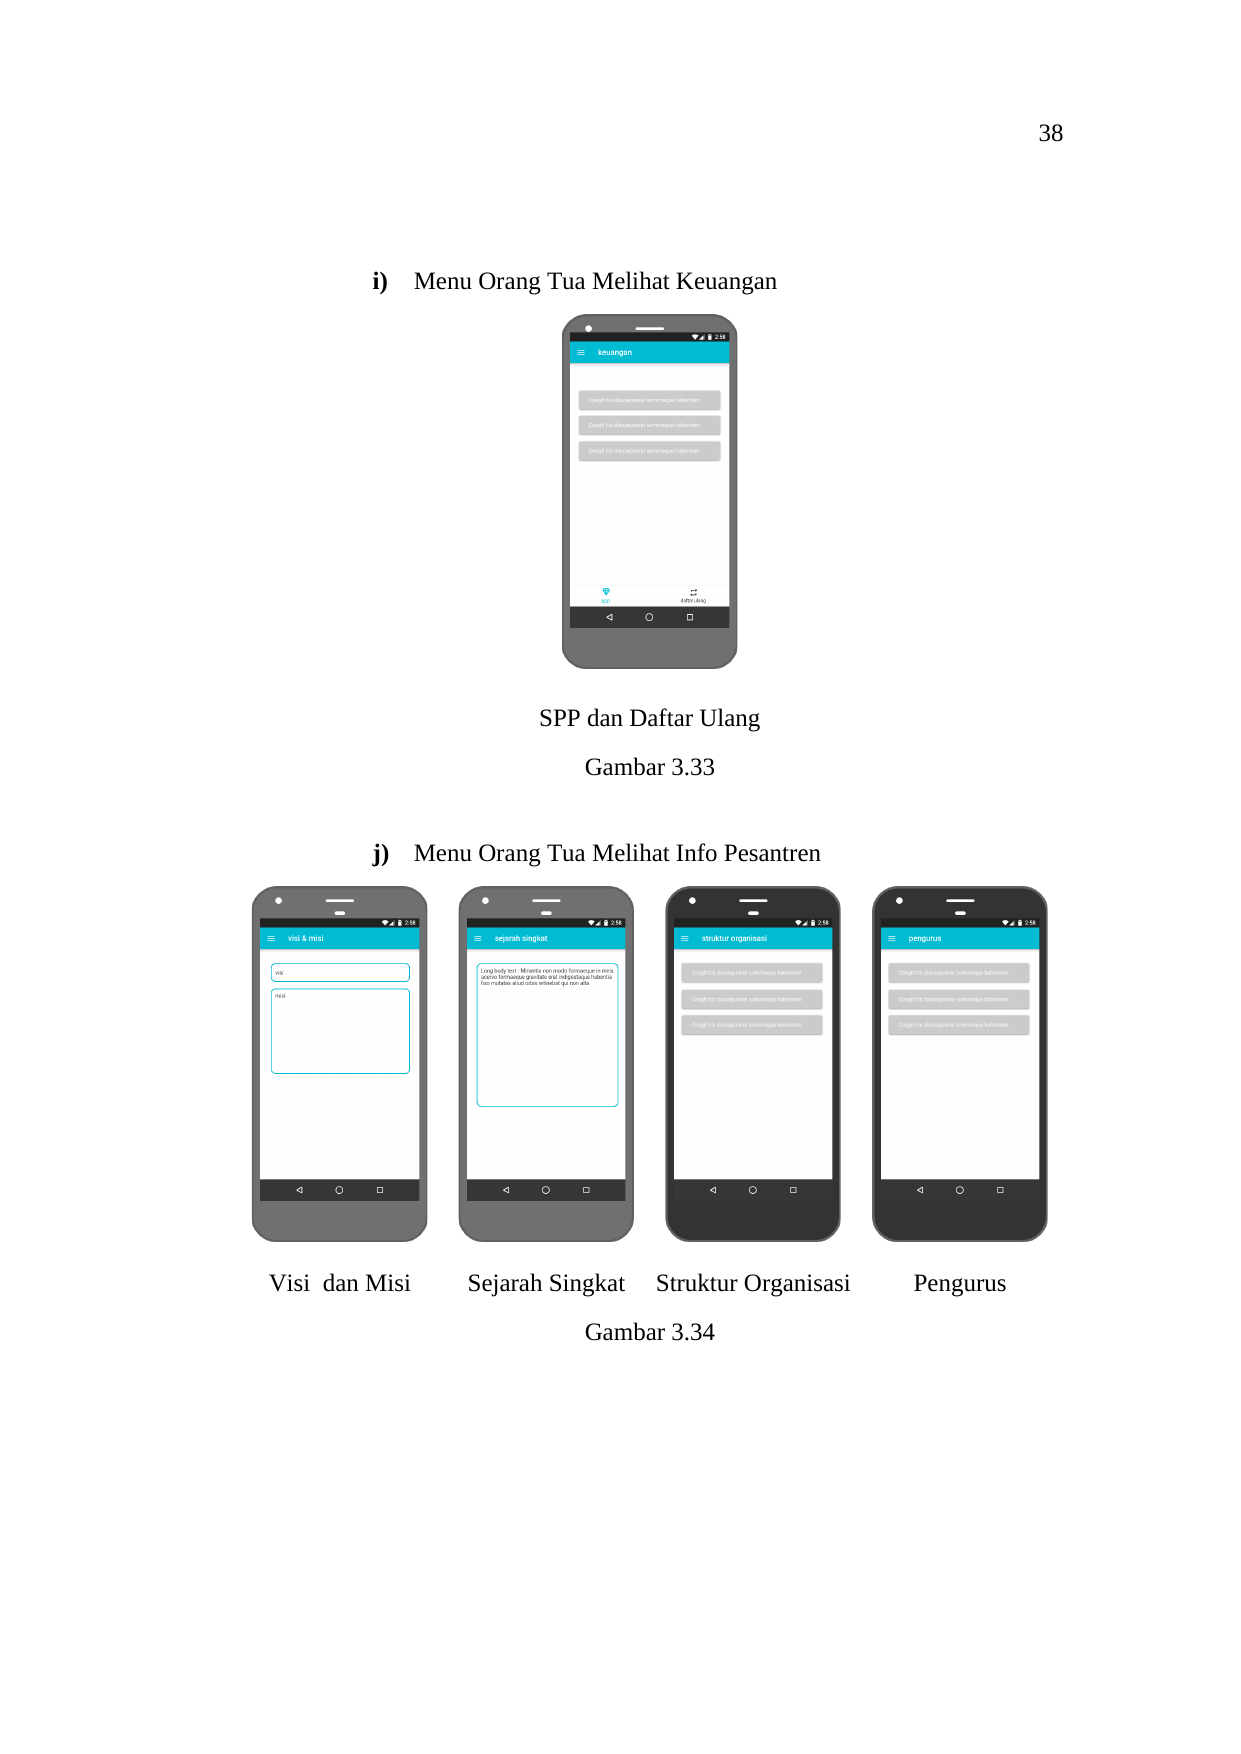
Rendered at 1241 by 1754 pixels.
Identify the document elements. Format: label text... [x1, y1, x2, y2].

picture [251, 886, 428, 1242]
text Gambar 3.34 [236, 1317, 1063, 1346]
list Menu Orang Tua Melihat Keuangan [366, 266, 1063, 294]
table_header Pengurus [856, 881, 1063, 1317]
picture [665, 886, 841, 1242]
table_header SPP dan Daftar Ulang [236, 309, 1063, 752]
list Menu Orang Tua Melihat Info Pesantren [366, 838, 1063, 867]
table_header Visi dan Misi [236, 881, 443, 1317]
table_header Sejarah Singkat [443, 881, 650, 1317]
picture [872, 886, 1048, 1242]
table_header Struktur Organisasi [650, 881, 856, 1317]
picture [458, 886, 634, 1242]
picture [562, 314, 738, 669]
text Gambar 3.33 [236, 752, 1063, 781]
